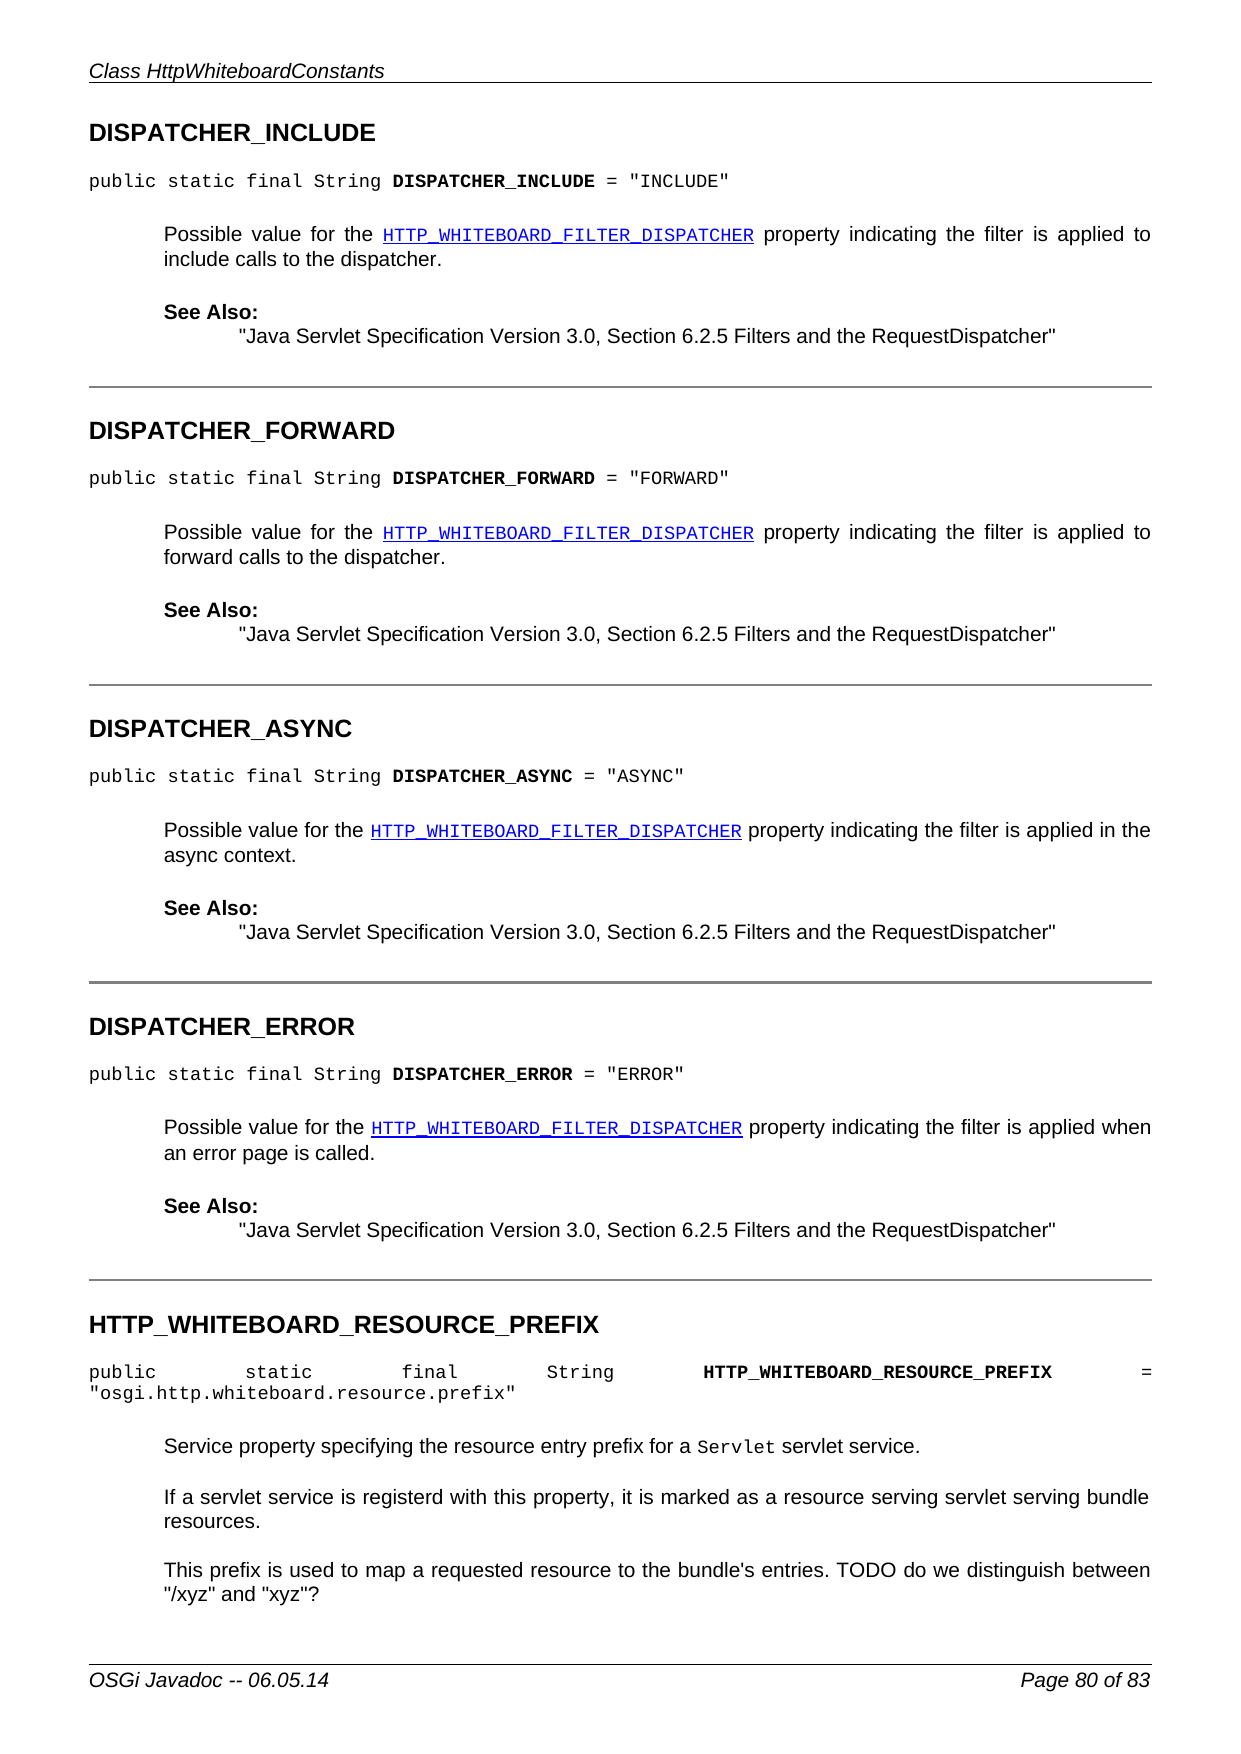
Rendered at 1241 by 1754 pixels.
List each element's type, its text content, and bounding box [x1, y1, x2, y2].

text "Java Servlet Specification Version 3.0, Section 6.2.5 Filters and the RequestDispatcher" [238, 1217, 1152, 1241]
text Service property specifying the resource entry prefix for a Servlet servlet service. [163, 1434, 1152, 1459]
text "Java Servlet Specification Version 3.0, Section 6.2.5 Filters and the RequestDispatcher" [238, 324, 1152, 348]
text This prefix is used to map a requested resource to the bundle's entries. TODO do we distinguish between "/xyz" and "xyz"? [163, 1557, 1152, 1605]
text See Also: [163, 300, 1152, 324]
subtitle DISPATCHER_FORWARD [88, 416, 1152, 445]
text public static final String DISPATCHER_ASYNC = "ASYNC" [88, 767, 1152, 788]
text See Also: [163, 896, 1152, 920]
text If a servlet service is registerd with this property, it is marked as a resource serving servlet serving bundle resources. [163, 1484, 1152, 1532]
text public static final String DISPATCHER_ERROR = "ERROR" [88, 1065, 1152, 1086]
text public static final String DISPATCHER_INCLUDE = "INCLUDE" [88, 171, 1152, 193]
text public static final String DISPATCHER_FORWARD = "FORWARD" [88, 469, 1152, 490]
text "Java Servlet Specification Version 3.0, Section 6.2.5 Filters and the RequestDispatcher" [238, 920, 1152, 944]
text Possible value for the HTTP_WHITEBOARD_FILTER_DISPATCHER property indicating the filter is applied to include calls to the dispatcher. [163, 222, 1152, 271]
subtitle DISPATCHER_INCLUDE [88, 118, 1152, 147]
subtitle DISPATCHER_ASYNC [88, 714, 1152, 743]
subtitle DISPATCHER_ERROR [88, 1012, 1152, 1041]
text "Java Servlet Specification Version 3.0, Section 6.2.5 Filters and the RequestDispatcher" [238, 622, 1152, 646]
text Possible value for the HTTP_WHITEBOARD_FILTER_DISPATCHER property indicating the filter is applied when an error page is called. [163, 1115, 1152, 1164]
text Possible value for the HTTP_WHITEBOARD_FILTER_DISPATCHER property indicating the filter is applied in the async context. [163, 817, 1152, 867]
text See Also: [163, 1193, 1152, 1217]
text See Also: [163, 598, 1152, 622]
subtitle HTTP_WHITEBOARD_RESOURCE_PREFIX [88, 1310, 1152, 1338]
text Possible value for the HTTP_WHITEBOARD_FILTER_DISPATCHER property indicating the filter is applied to forward calls to the dispatcher. [163, 519, 1152, 569]
text public static final String HTTP_WHITEBOARD_RESOURCE_PREFIX = "osgi.http.whiteboard.resource.prefix" [88, 1363, 1152, 1405]
